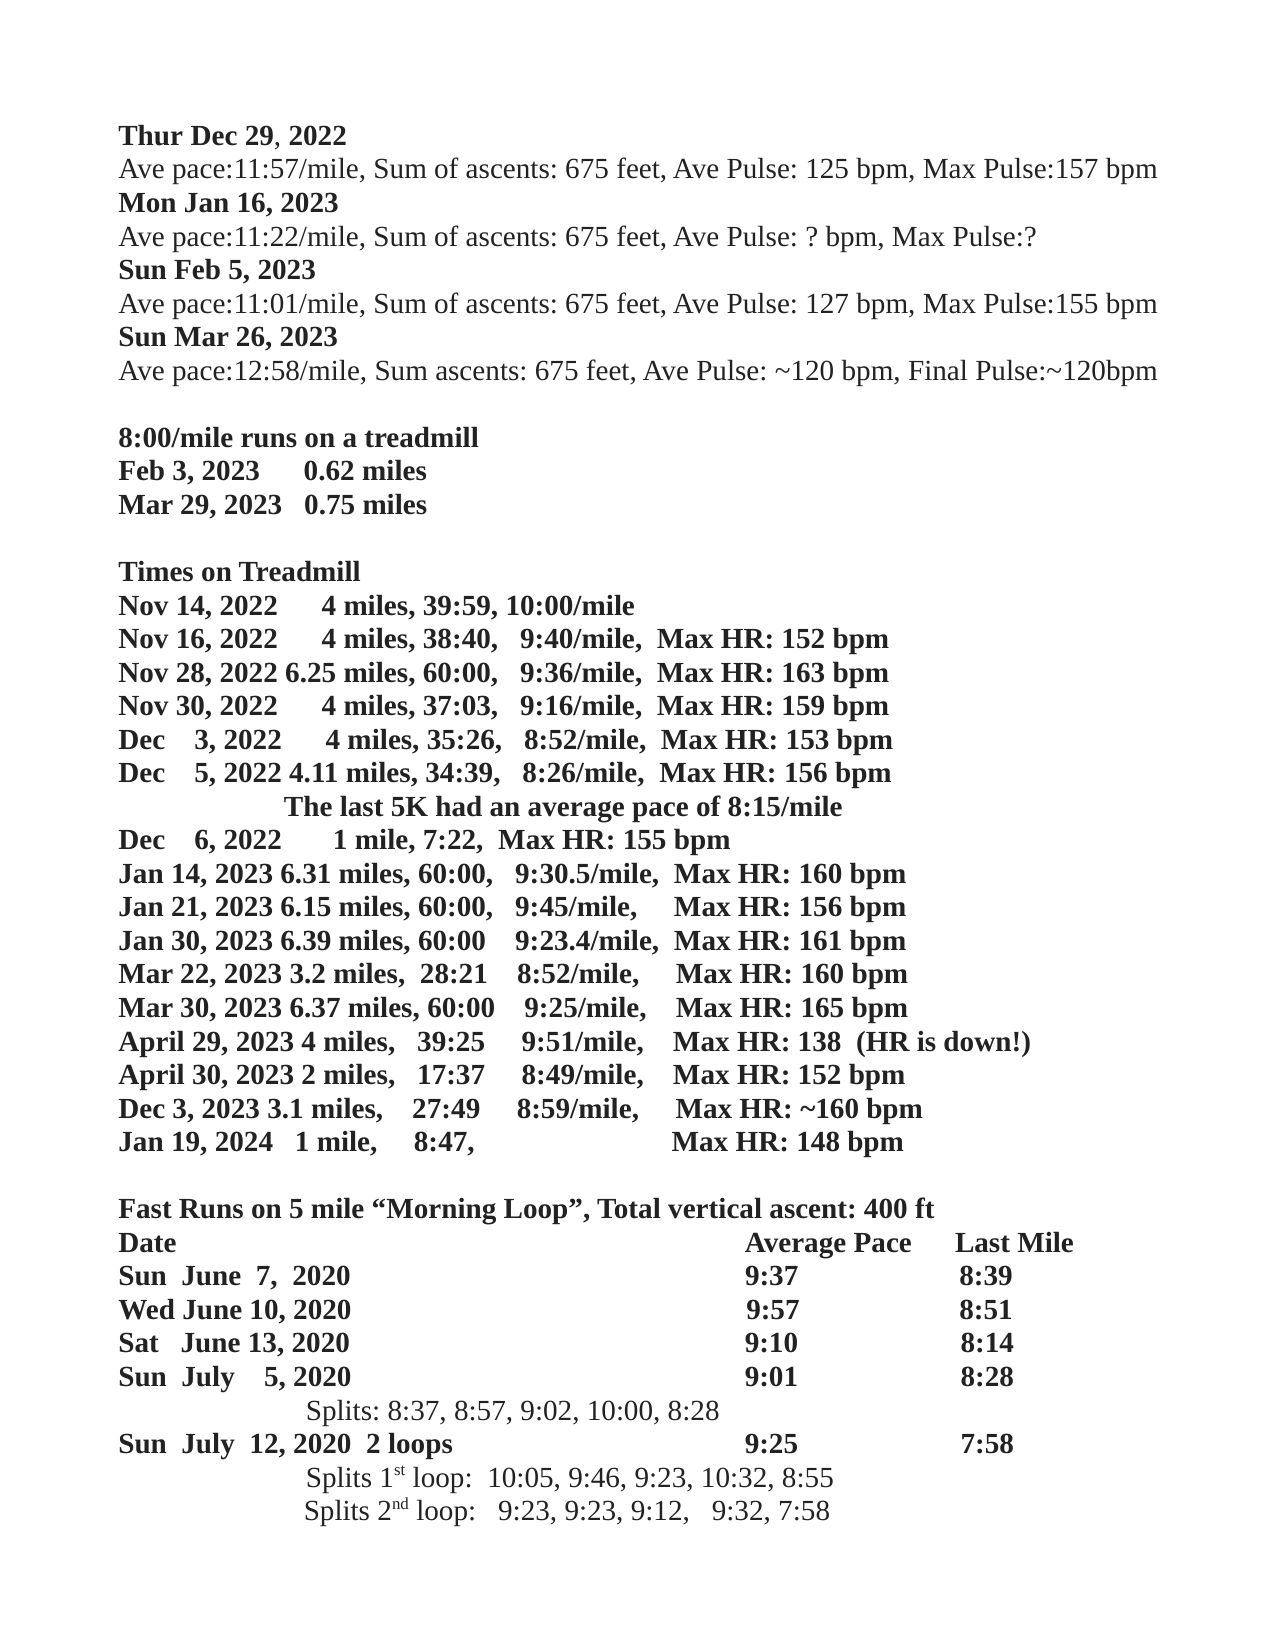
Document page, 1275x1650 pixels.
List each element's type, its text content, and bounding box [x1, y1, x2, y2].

text Fast Runs on 5 mile “Morning Loop”, Total vertical ascent: 400 ft [118, 1191, 1161, 1225]
text Jan 19, 2024 1 mile, 8:47, Max HR: 148 bpm [118, 1124, 1161, 1158]
text Sun Mar 26, 2023 [118, 319, 1161, 353]
text Ave pace:12:58/mile, Sum ascents: 675 feet, Ave Pulse: ~120 bpm, Final Pulse:~120bpm [118, 353, 1161, 386]
text Wed June 10, 2020 9:57 8:51 [118, 1292, 1161, 1326]
text Times on Treadmill [118, 554, 1161, 588]
text Ave pace:11:01/mile, Sum of ascents: 675 feet, Ave Pulse: 127 bpm, Max Pulse:155 bpm [118, 286, 1161, 319]
text Nov 16, 2022 4 miles, 38:40, 9:40/mile, Max HR: 152 bpm [118, 621, 1161, 655]
text April 30, 2023 2 miles, 17:37 8:49/mile, Max HR: 152 bpm [118, 1057, 1161, 1091]
text Mar 22, 2023 3.2 miles, 28:21 8:52/mile, Max HR: 160 bpm [118, 957, 1161, 990]
text Nov 28, 2022 6.25 miles, 60:00, 9:36/mile, Max HR: 163 bpm [118, 655, 1161, 688]
text Dec 5, 2022 4.11 miles, 34:39, 8:26/mile, Max HR: 156 bpm [118, 755, 1161, 789]
text 8:00/mile runs on a treadmill [118, 420, 1161, 453]
text Feb 3, 2023 0.62 miles [118, 453, 1161, 487]
text Dec 3, 2022 4 miles, 35:26, 8:52/mile, Max HR: 153 bpm [118, 722, 1161, 755]
text Ave pace:11:57/mile, Sum of ascents: 675 feet, Ave Pulse: 125 bpm, Max Pulse:157 bpm [118, 152, 1161, 185]
text Ave pace:11:22/mile, Sum of ascents: 675 feet, Ave Pulse: ? bpm, Max Pulse:? [118, 219, 1161, 252]
text April 29, 2023 4 miles, 39:25 9:51/mile, Max HR: 138 (HR is down!) [118, 1024, 1161, 1057]
text The last 5K had an average pace of 8:15/mile [118, 789, 1161, 822]
text Sun June 7, 2020 9:37 8:39 [118, 1258, 1161, 1292]
text Splits 2nd loop: 9:23, 9:23, 9:12, 9:32, 7:58 [118, 1493, 1161, 1527]
text Date Average Pace Last Mile [118, 1225, 1161, 1258]
text Sat June 13, 2020 9:10 8:14 Sun July 5, 2020 9:01 8:28 Splits: 8:37, 8:57, 9:02, 10:00, 8:28 Sun July 12, 2020 2 loops 9:25 7:58 Splits 1st loop: 10:05, 9:46, 9:23, 10:32, 8:55 [118, 1326, 1161, 1493]
text Thur Dec 29, 2022 [118, 118, 1161, 152]
text Dec 3, 2023 3.1 miles, 27:49 8:59/mile, Max HR: ~160 bpm [118, 1091, 1161, 1124]
text Jan 30, 2023 6.39 miles, 60:00 9:23.4/mile, Max HR: 161 bpm [118, 923, 1161, 957]
text Sun Feb 5, 2023 [118, 252, 1161, 286]
text Mar 30, 2023 6.37 miles, 60:00 9:25/mile, Max HR: 165 bpm [118, 990, 1161, 1024]
text Mar 29, 2023 0.75 miles [118, 487, 1161, 521]
text Jan 14, 2023 6.31 miles, 60:00, 9:30.5/mile, Max HR: 160 bpm [118, 856, 1161, 889]
text Mon Jan 16, 2023 [118, 185, 1161, 219]
text Jan 21, 2023 6.15 miles, 60:00, 9:45/mile, Max HR: 156 bpm [118, 889, 1161, 923]
text Nov 30, 2022 4 miles, 37:03, 9:16/mile, Max HR: 159 bpm [118, 688, 1161, 722]
text Nov 14, 2022 4 miles, 39:59, 10:00/mile [118, 588, 1161, 621]
text Dec 6, 2022 1 mile, 7:22, Max HR: 155 bpm [118, 822, 1161, 856]
